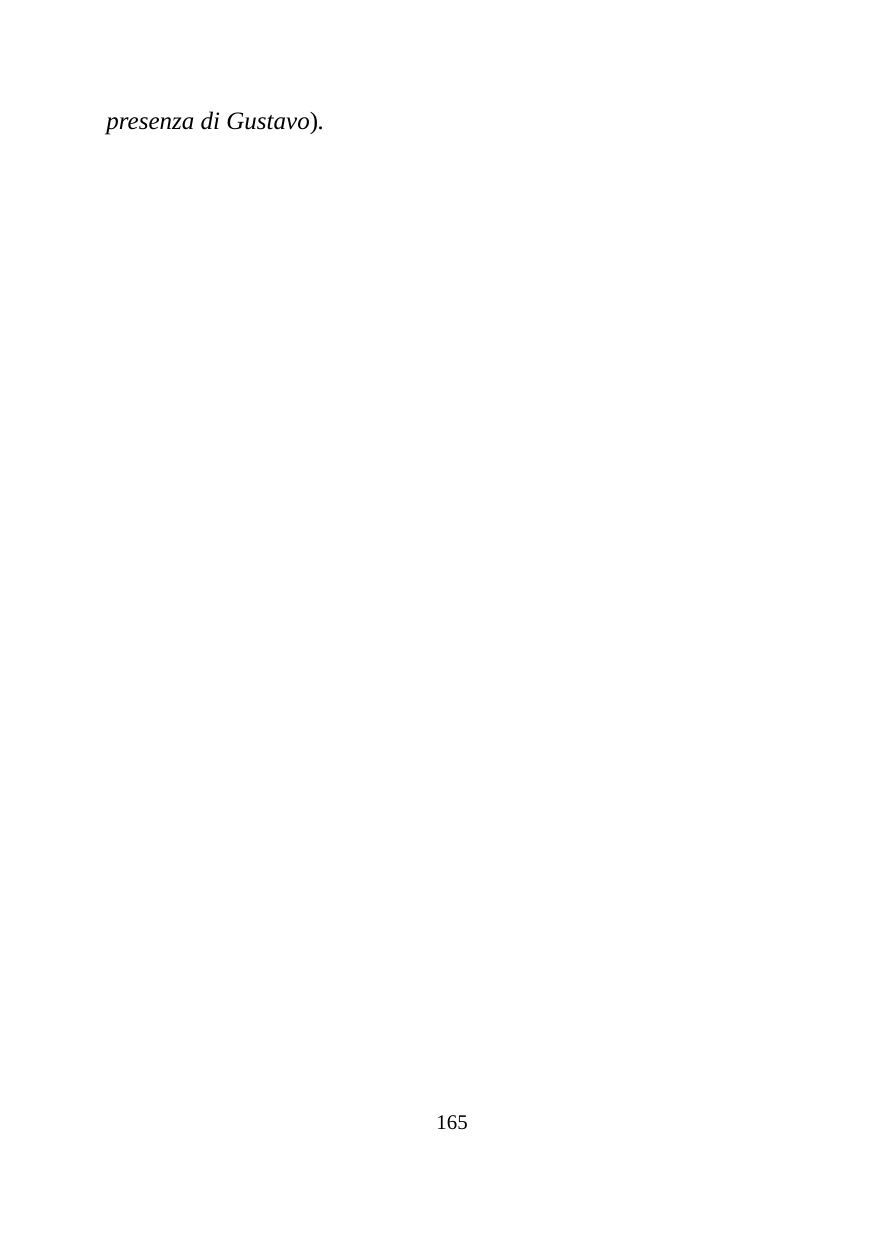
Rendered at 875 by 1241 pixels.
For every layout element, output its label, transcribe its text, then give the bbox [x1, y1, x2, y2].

text presenza di Gustavo). [106, 106, 768, 135]
